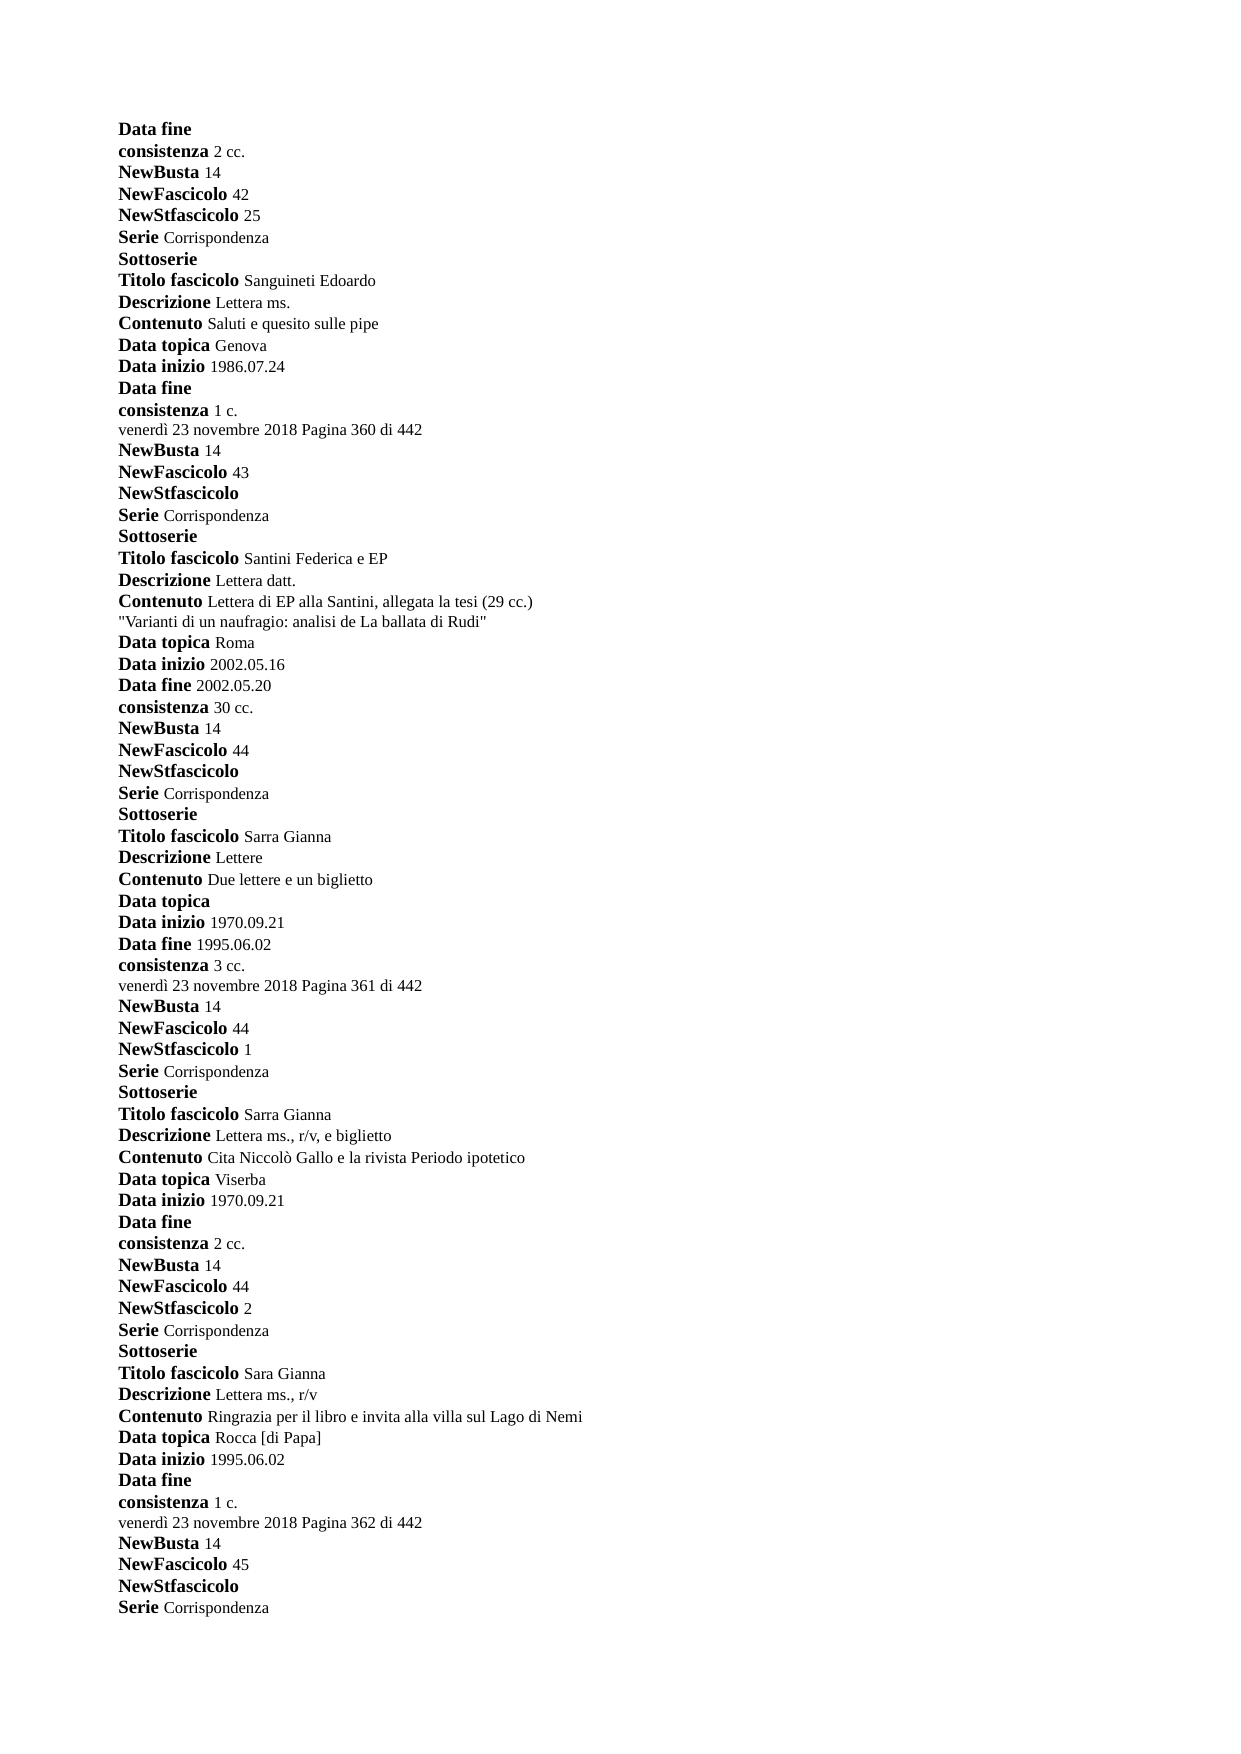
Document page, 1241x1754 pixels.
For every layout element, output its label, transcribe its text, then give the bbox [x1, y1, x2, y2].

text Contenuto Saluti e quesito sulle pipe [118, 312, 1122, 334]
text Data fine [118, 1211, 1122, 1232]
text NewBusta 14 [118, 161, 1122, 183]
text NewStfascicolo [118, 1575, 1122, 1596]
text NewFascicolo 44 [118, 1017, 1122, 1038]
text Serie Corrispondenza [118, 1060, 1122, 1081]
text consistenza 30 cc. [118, 696, 1122, 717]
text Data topica [118, 889, 1122, 911]
text Data inizio 2002.05.16 [118, 652, 1122, 674]
text NewFascicolo 45 [118, 1553, 1122, 1575]
text Titolo fascicolo Sanguineti Edoardo [118, 269, 1122, 291]
text Descrizione Lettere [118, 846, 1122, 868]
text venerdì 23 novembre 2018 Pagina 362 di 442 [118, 1512, 1122, 1532]
text Serie Corrispondenza [118, 504, 1122, 525]
text consistenza 3 cc. [118, 954, 1122, 976]
text NewStfascicolo [118, 760, 1122, 782]
text Serie Corrispondenza [118, 1318, 1122, 1340]
text Contenuto Cita Niccolò Gallo e la rivista Periodo ipotetico [118, 1146, 1122, 1167]
text Sottoserie [118, 1340, 1122, 1362]
text NewStfascicolo 1 [118, 1038, 1122, 1060]
text NewStfascicolo 2 [118, 1297, 1122, 1318]
text Data topica Genova [118, 334, 1122, 355]
text Descrizione Lettera ms. [118, 291, 1122, 312]
text NewStfascicolo 25 [118, 204, 1122, 226]
text Serie Corrispondenza [118, 782, 1122, 803]
text Data inizio 1970.09.21 [118, 1189, 1122, 1211]
text Data inizio 1986.07.24 [118, 355, 1122, 377]
text NewStfascicolo [118, 482, 1122, 504]
text NewBusta 14 [118, 1254, 1122, 1275]
text Data fine 2002.05.20 [118, 674, 1122, 696]
text NewBusta 14 [118, 717, 1122, 739]
text Data topica Viserba [118, 1167, 1122, 1189]
text Serie Corrispondenza [118, 226, 1122, 247]
text Titolo fascicolo Sara Gianna [118, 1362, 1122, 1383]
text NewFascicolo 42 [118, 183, 1122, 204]
text Titolo fascicolo Sarra Gianna [118, 1103, 1122, 1124]
text consistenza 2 cc. [118, 1232, 1122, 1254]
text Data topica Rocca [di Papa] [118, 1426, 1122, 1448]
text Descrizione Lettera datt. [118, 568, 1122, 590]
text Data inizio 1995.06.02 [118, 1448, 1122, 1469]
text Data fine [118, 1469, 1122, 1491]
text consistenza 2 cc. [118, 140, 1122, 161]
text NewFascicolo 43 [118, 461, 1122, 482]
text NewBusta 14 [118, 1532, 1122, 1553]
text Serie Corrispondenza [118, 1596, 1122, 1618]
text Titolo fascicolo Sarra Gianna [118, 825, 1122, 846]
text Contenuto Ringrazia per il libro e invita alla villa sul Lago di Nemi [118, 1405, 1122, 1426]
text Descrizione Lettera ms., r/v, e biglietto [118, 1124, 1122, 1146]
text Titolo fascicolo Santini Federica e EP [118, 547, 1122, 568]
text Data inizio 1970.09.21 [118, 911, 1122, 933]
text Sottoserie [118, 803, 1122, 825]
text NewBusta 14 [118, 439, 1122, 461]
text Data fine [118, 118, 1122, 140]
text Sottoserie [118, 1081, 1122, 1103]
text NewFascicolo 44 [118, 1275, 1122, 1297]
text Sottoserie [118, 525, 1122, 547]
text Data topica Roma [118, 631, 1122, 652]
text Data fine 1995.06.02 [118, 933, 1122, 954]
text Data fine [118, 377, 1122, 398]
text NewFascicolo 44 [118, 739, 1122, 760]
text venerdì 23 novembre 2018 Pagina 360 di 442 [118, 420, 1122, 439]
text "Varianti di un naufragio: analisi de La ballata di Rudi" [118, 612, 1122, 631]
text consistenza 1 c. [118, 1491, 1122, 1512]
text Contenuto Lettera di EP alla Santini, allegata la tesi (29 cc.) [118, 590, 1122, 612]
text NewBusta 14 [118, 995, 1122, 1017]
text venerdì 23 novembre 2018 Pagina 361 di 442 [118, 976, 1122, 995]
text consistenza 1 c. [118, 398, 1122, 420]
text Sottoserie [118, 247, 1122, 269]
text Descrizione Lettera ms., r/v [118, 1383, 1122, 1405]
text Contenuto Due lettere e un biglietto [118, 868, 1122, 889]
